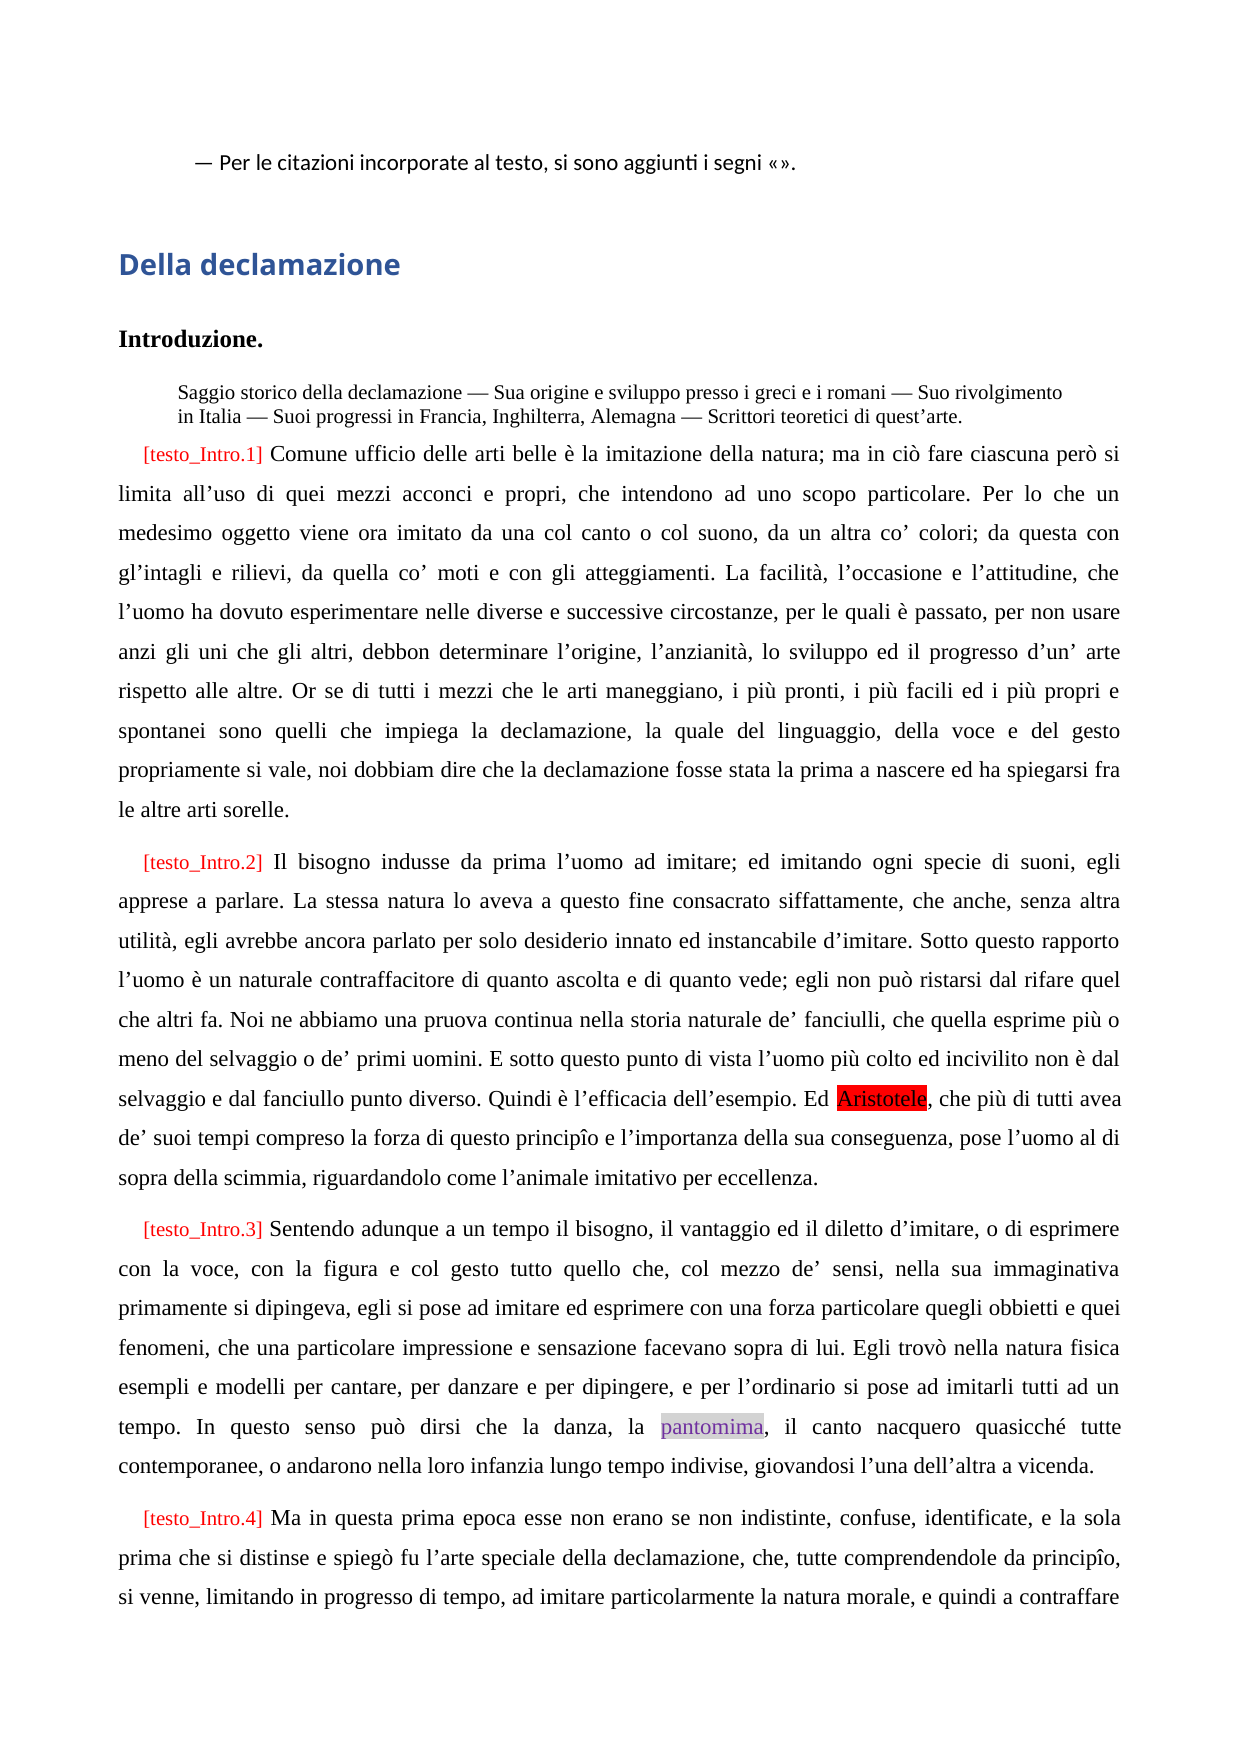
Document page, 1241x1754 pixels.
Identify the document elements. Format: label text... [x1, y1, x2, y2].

text Saggio storico della declamazione — Sua origine e sviluppo presso i greci e i romani — Suo rivolgimento in Italia — Suoi progressi in Francia, Inghilterra, Alemagna — Scrittori teoretici di quest’arte. [177, 380, 1063, 428]
text [testo_Intro.1] Comune ufficio delle arti belle è la imitazione della natura; ma in ciò fare ciascuna però si limita all’uso di quei mezzi acconci e propri, che intendono ad uno scopo particolare. Per lo che un medesimo oggetto viene ora imitato da una col canto o col suono, da un altra co’ colori; da questa con gl’intagli e rilievi, da quella co’ moti e con gli atteggiamenti. La facilità, l’occasione e l’attitudine, che l’uomo ha dovuto esperimentare nelle diverse e successive circostanze, per le quali è passato, per non usare anzi gli uni che gli altri, debbon determinare l’origine, l’anzianità, lo sviluppo ed il progresso d’un’ arte rispetto alle altre. Or se di tutti i mezzi che le arti maneggiano, i più pronti, i più facili ed i più propri e spontanei sono quelli che impiega la declamazione, la quale del linguaggio, della voce e del gesto propriamente si vale, noi dobbiam dire che la declamazione fosse stata la prima a nascere ed ha spiegarsi fra le altre arti sorelle. [118, 440, 1122, 822]
list — Per le citazioni incorporate al testo, si sono aggiunti i segni «». [193, 148, 1122, 176]
subtitle Introduzione. [118, 324, 1122, 353]
text [testo_Intro.3] Sentendo adunque a un tempo il bisogno, il vantaggio ed il diletto d’imitare, o di esprimere con la voce, con la figura e col gesto tutto quello che, col mezzo de’ sensi, nella sua immaginativa primamente si dipingeva, egli si pose ad imitare ed esprimere con una forza particolare quegli obbietti e quei fenomeni, che una particolare impressione e sensazione facevano sopra di lui. Egli trovò nella natura fisica esempli e modelli per cantare, per danzare e per dipingere, e per l’ordinario si pose ad imitarli tutti ad un tempo. In questo senso può dirsi che la danza, la pantomima, il canto nacquero quasicché tutte contemporanee, o andarono nella loro infanzia lungo tempo indivise, giovandosi l’una dell’altra a vicenda. [118, 1216, 1122, 1479]
text [testo_Intro.4] Ma in questa prima epoca esse non erano se non indistinte, confuse, identificate, e la sola prima che si distinse e spiegò fu l’arte speciale della declamazione, che, tutte comprendendole da principîo, si venne, limitando in progresso di tempo, ad imitare particolarmente la natura morale, e quindi a contraffare [118, 1504, 1122, 1610]
subtitle Della declamazione [118, 244, 1122, 284]
text [testo_Intro.2] Il bisogno indusse da prima l’uomo ad imitare; ed imitando ogni specie di suoni, egli apprese a parlare. La stessa natura lo aveva a questo fine consacrato siffattamente, che anche, senza altra utilità, egli avrebbe ancora parlato per solo desiderio innato ed instancabile d’imitare. Sotto questo rapporto l’uomo è un naturale contraffacitore di quanto ascolta e di quanto vede; egli non può ristarsi dal rifare quel che altri fa. Noi ne abbiamo una pruova continua nella storia naturale de’ fanciulli, che quella esprime più o meno del selvaggio o de’ primi uomini. E sotto questo punto di vista l’uomo più colto ed incivilito non è dal selvaggio e dal fanciullo punto diverso. Quindi è l’efficacia dell’esempio. Ed Aristotele, che più di tutti avea de’ suoi tempi compreso la forza di questo principîo e l’importanza della sua conseguenza, pose l’uomo al di sopra della scimmia, riguardandolo come l’animale imitativo per eccellenza. [118, 848, 1122, 1190]
